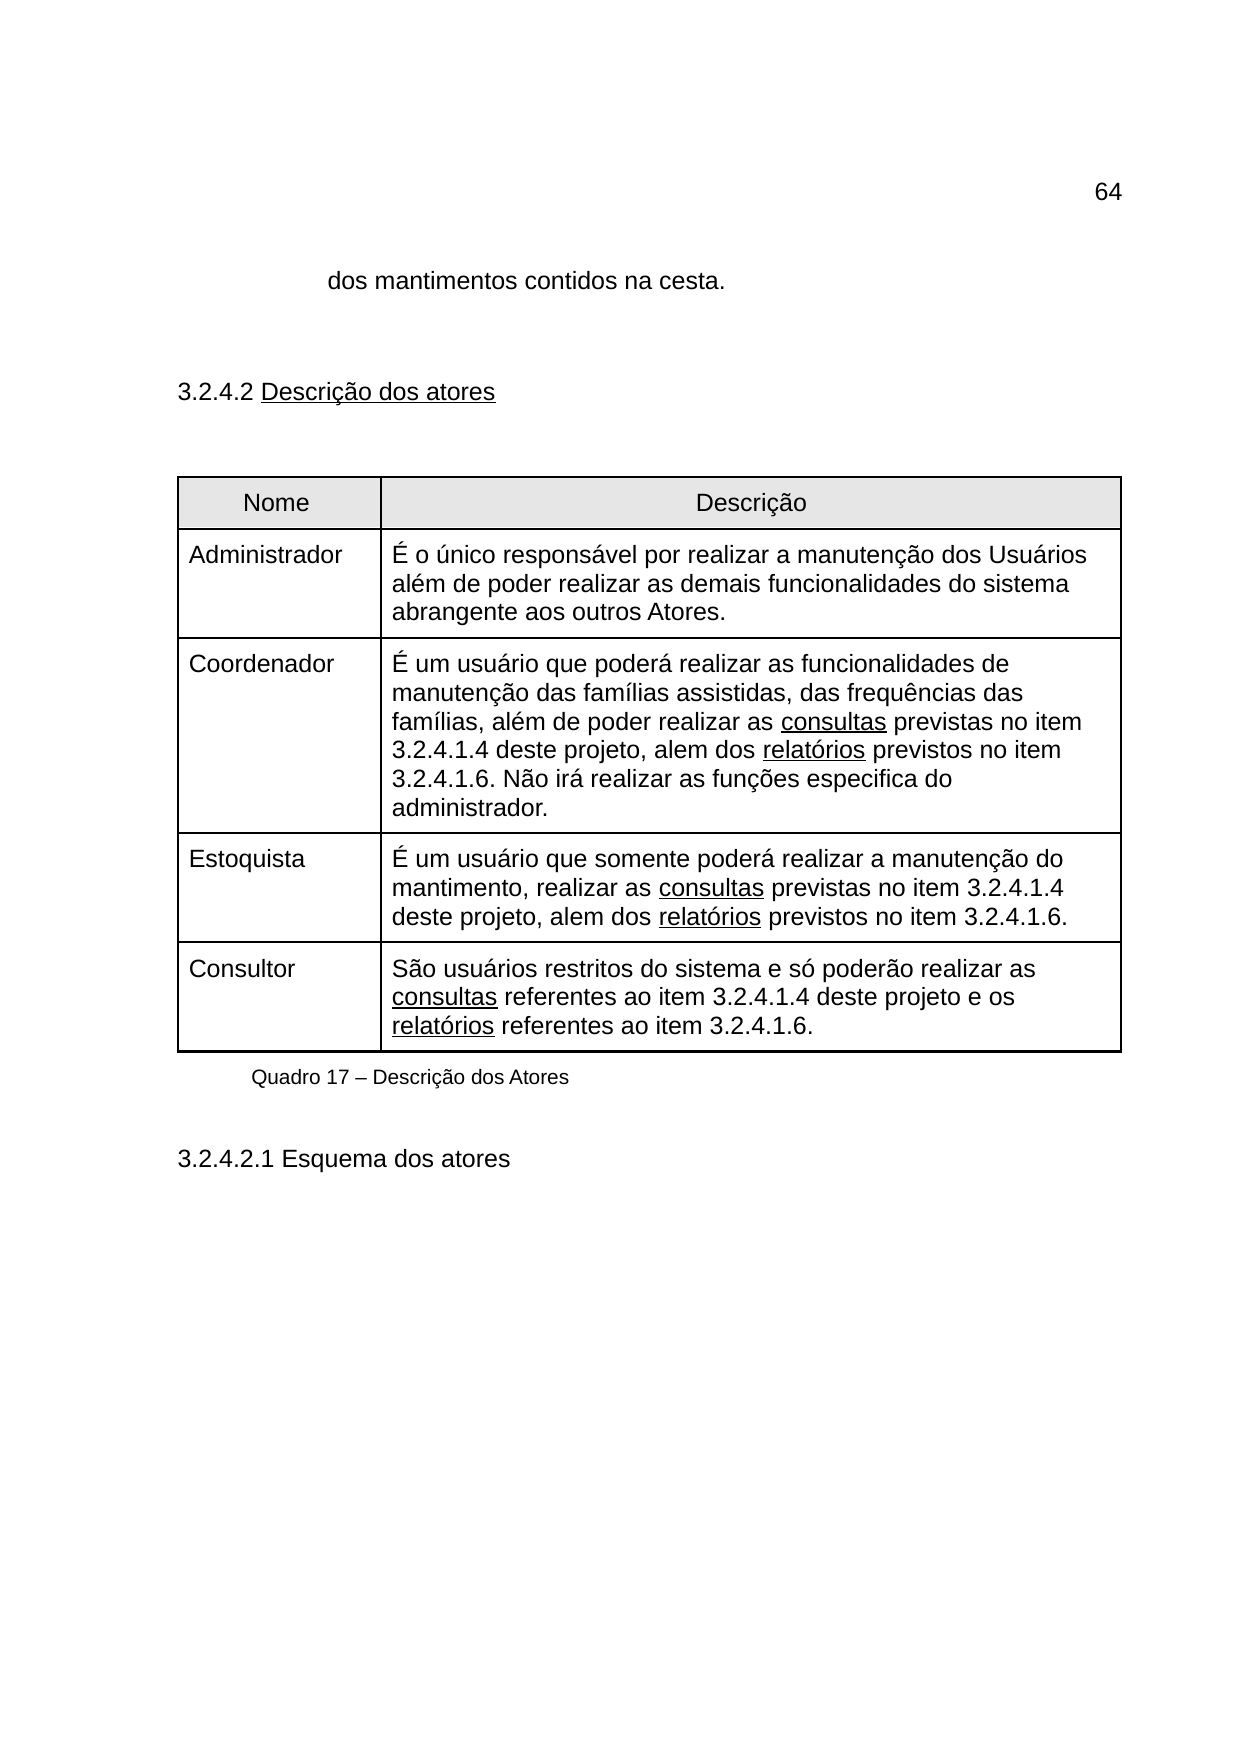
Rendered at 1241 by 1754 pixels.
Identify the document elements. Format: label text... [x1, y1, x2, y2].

text Quadro 17 – Descrição dos Atores [177, 1065, 1122, 1089]
list dos mantimentos contidos na cesta. [290, 266, 1122, 294]
table_cell São usuários restritos do sistema e só poderão realizar as consultas referentes ao item 3.2.4.1.4 deste projeto e os relatórios referentes ao item 3.2.4.1.6. [382, 943, 1120, 1050]
table_cell Estoquista [179, 834, 380, 941]
table_cell Administrador [179, 530, 380, 637]
table_header Descrição [382, 478, 1120, 527]
table_cell É um usuário que poderá realizar as funcionalidades de manutenção das famílias assistidas, das frequências das famílias, além de poder realizar as consultas previstas no item 3.2.4.1.4 deste projeto, alem dos relatórios previstos no item 3.2.4.1.6. Não irá realizar as funções especifica do administrador. [382, 639, 1120, 832]
table_cell Consultor [179, 943, 380, 1050]
subtitle 3.2.4.2 Descrição dos atores [177, 377, 1122, 406]
table_cell Coordenador [179, 639, 380, 832]
table_header Nome [179, 478, 380, 527]
table_cell É um usuário que somente poderá realizar a manutenção do mantimento, realizar as consultas previstas no item 3.2.4.1.4 deste projeto, alem dos relatórios previstos no item 3.2.4.1.6. [382, 834, 1120, 941]
text 3.2.4.2.1 Esquema dos atores [177, 1144, 1122, 1173]
table_cell É o único responsável por realizar a manutenção dos Usuários além de poder realizar as demais funcionalidades do sistema abrangente aos outros Atores. [382, 530, 1120, 637]
